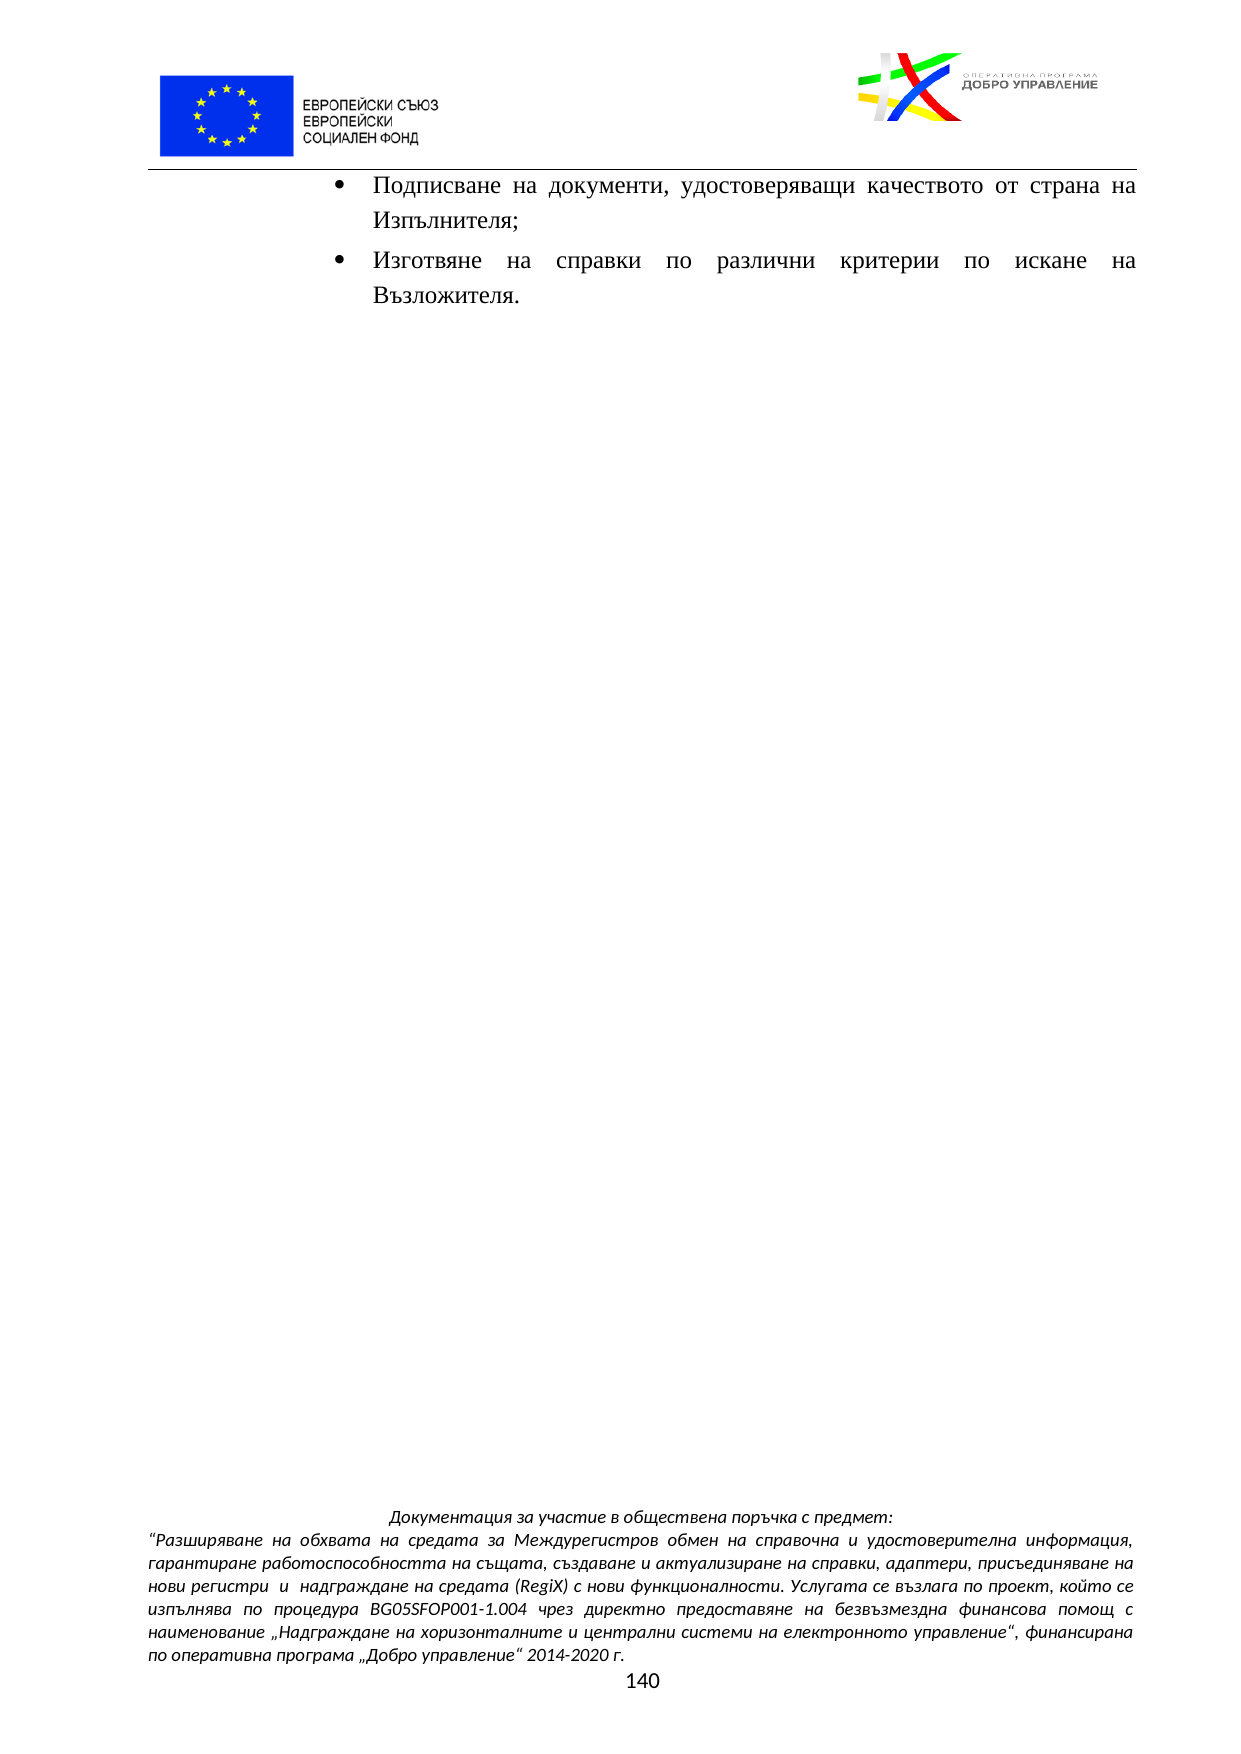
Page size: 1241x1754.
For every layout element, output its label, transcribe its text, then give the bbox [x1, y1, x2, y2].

list Изготвяне на справки по различни критерии по искане на Възложителя. [335, 245, 1137, 309]
list Подписване на документи, удостоверяващи качеството от страна на Изпълнителя; [335, 170, 1137, 233]
